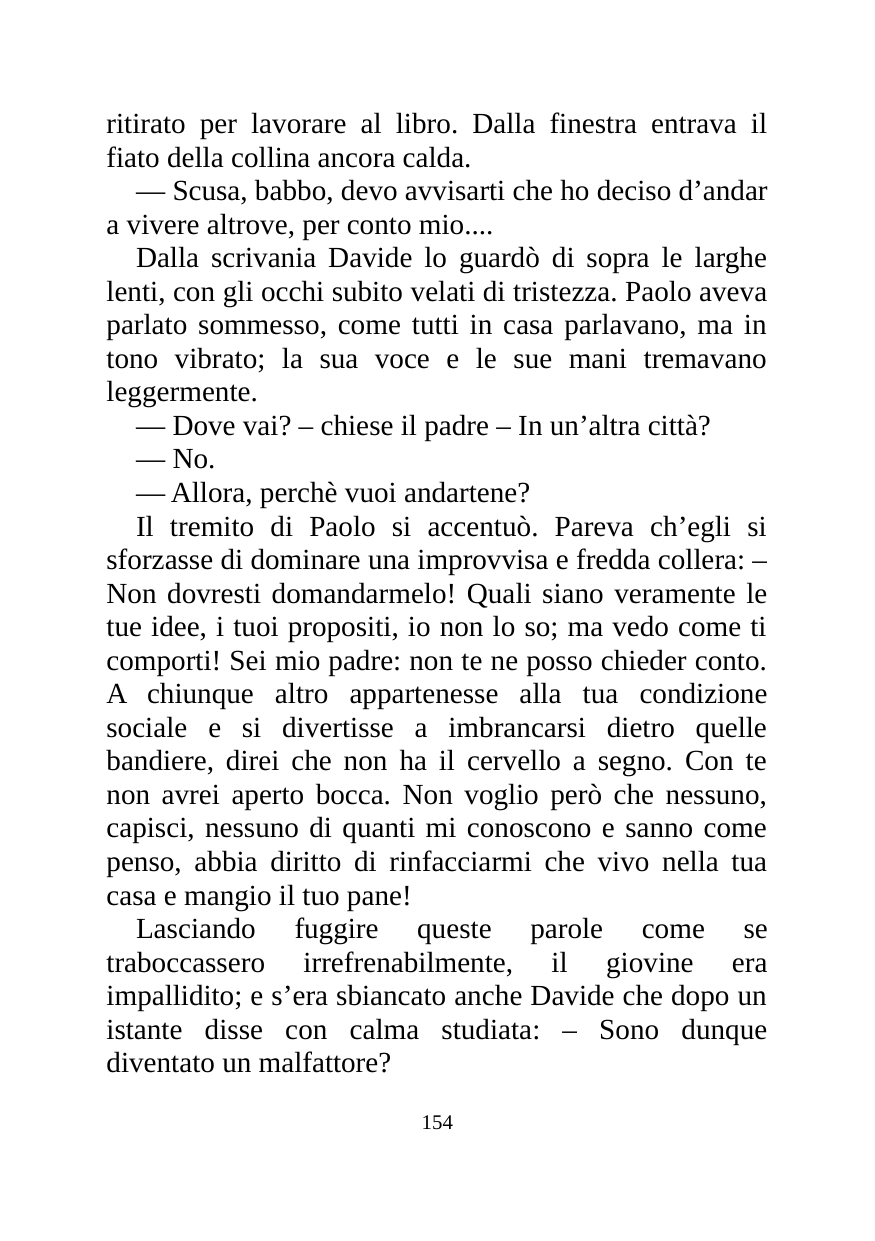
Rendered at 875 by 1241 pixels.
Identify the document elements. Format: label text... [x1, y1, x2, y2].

text — Scusa, babbo, devo avvisarti che ho deciso d’andar a vivere altrove, per conto mio.... [106, 173, 768, 240]
text — Dove vai? – chiese il padre – In un’altra città? [106, 408, 768, 442]
text Il tremito di Paolo si accentuò. Pareva ch’egli si sforzasse di dominare una improvvisa e fredda collera: – Non dovresti domandarmelo! Quali siano veramente le tue idee, i tuoi propositi, io non lo so; ma vedo come ti comporti! Sei mio padre: non te ne posso chieder conto. A chiunque altro appartenesse alla tua condizione sociale e si divertisse a imbrancarsi dietro quelle bandiere, direi che non ha il cervello a segno. Con te non avrei aperto bocca. Non voglio però che nessuno, capisci, nessuno di quanti mi conoscono e sanno come penso, abbia diritto di rinfacciarmi che vivo nella tua casa e mangio il tuo pane! [106, 509, 768, 911]
text ritirato per lavorare al libro. Dalla finestra entrava il fiato della collina ancora calda. [106, 106, 768, 173]
text — Allora, perchè vuoi andartene? [106, 475, 768, 509]
text Lasciando fuggire queste parole come se traboccassero irrefrenabilmente, il giovine era impallidito; e s’era sbiancato anche Davide che dopo un istante disse con calma studiata: – Sono dunque diventato un malfattore? [106, 911, 768, 1079]
text — No. [106, 442, 768, 475]
text Dalla scrivania Davide lo guardò di sopra le larghe lenti, con gli occhi subito velati di tristezza. Paolo aveva parlato sommesso, come tutti in casa parlavano, ma in tono vibrato; la sua voce e le sue mani tremavano leggermente. [106, 240, 768, 408]
